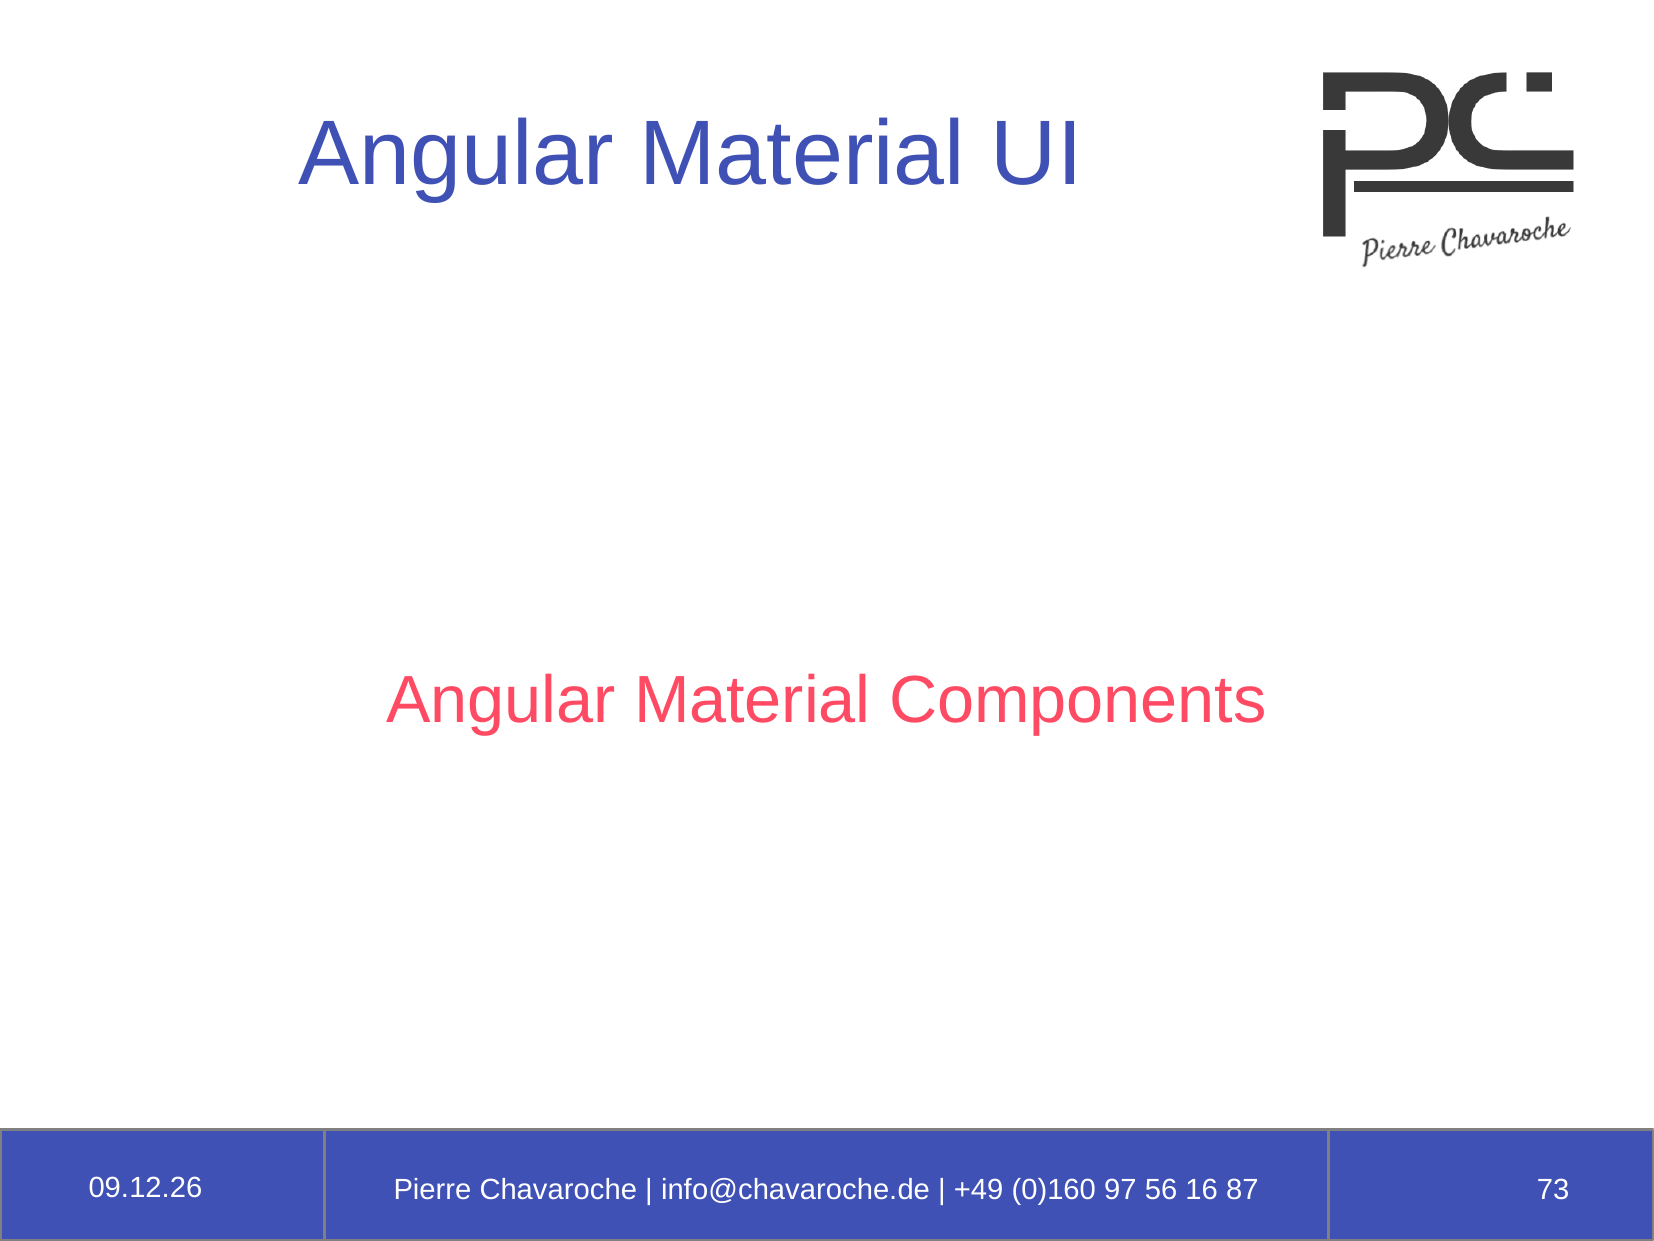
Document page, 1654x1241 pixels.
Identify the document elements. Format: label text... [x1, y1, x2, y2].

subtitle Angular Material Components [82, 290, 1571, 1109]
picture [1307, 29, 1589, 311]
title Angular Material UI [82, 49, 1300, 257]
